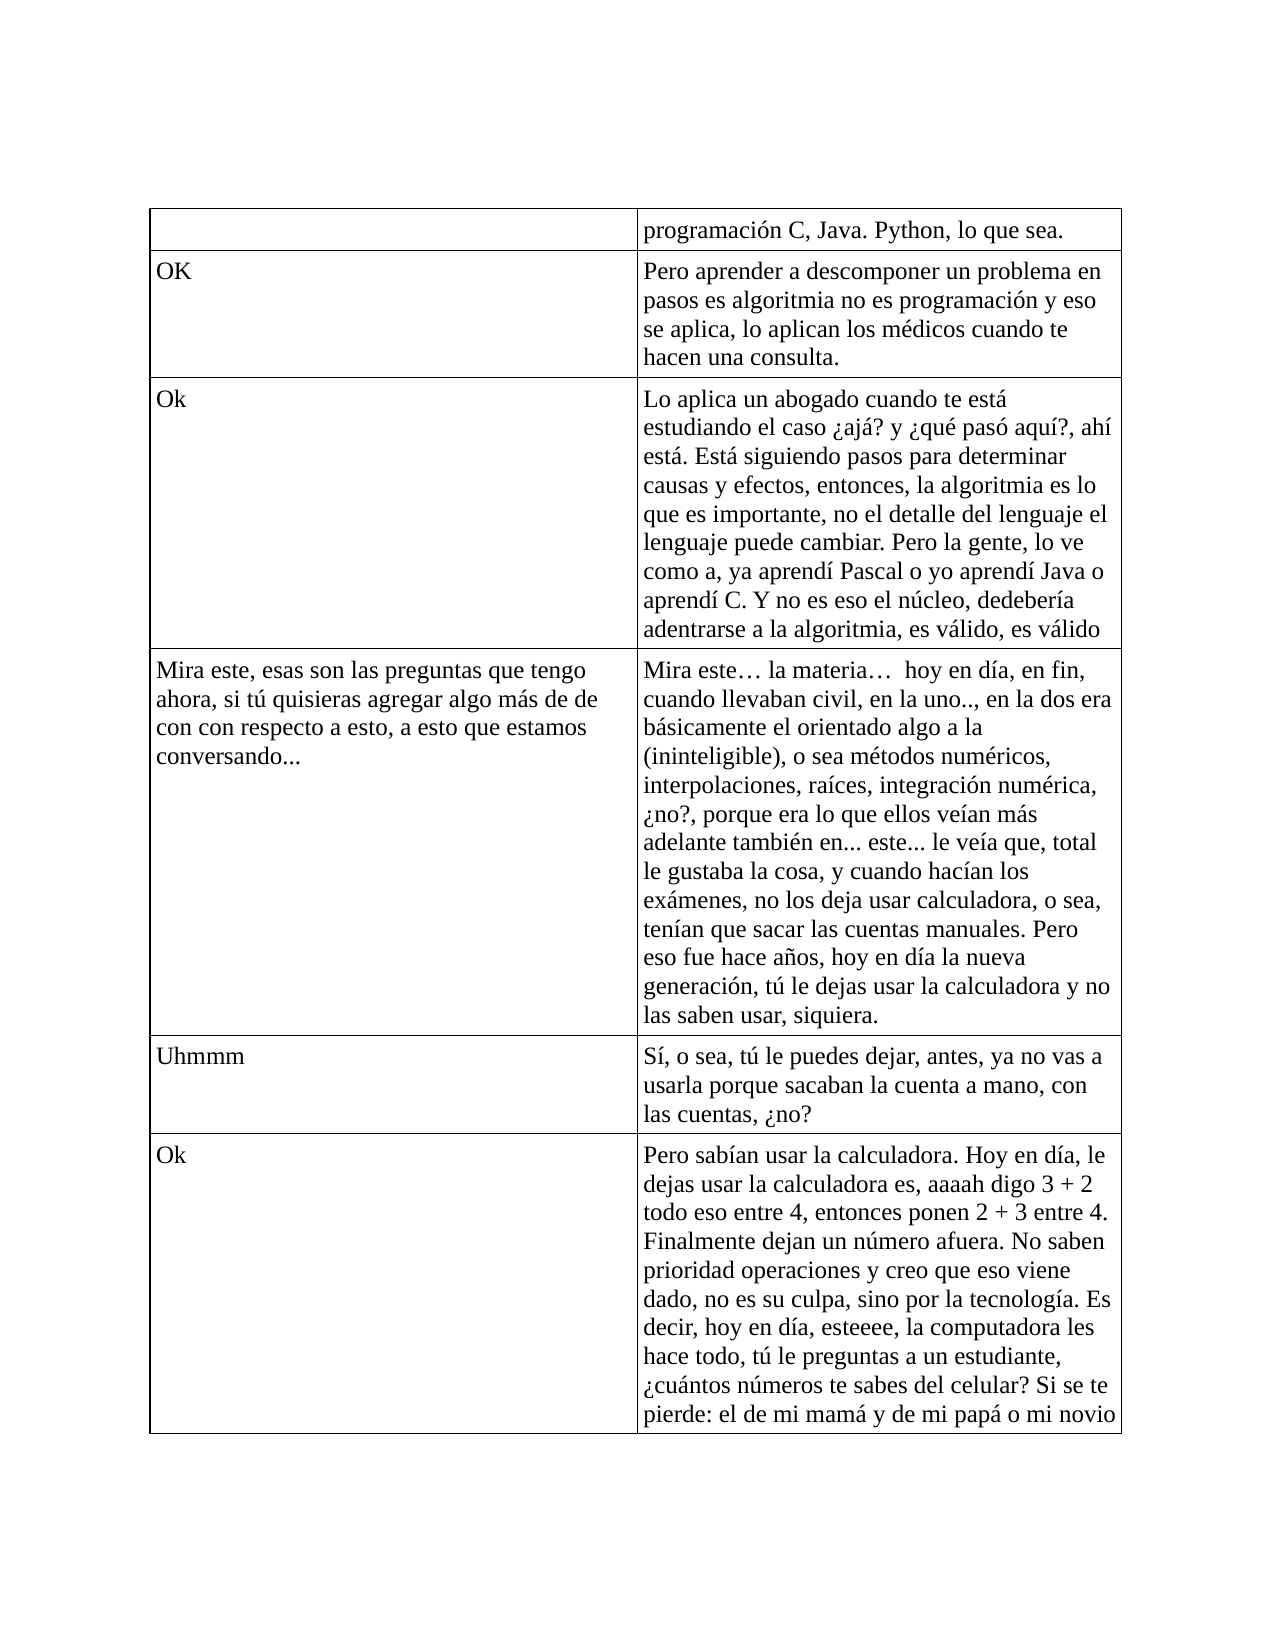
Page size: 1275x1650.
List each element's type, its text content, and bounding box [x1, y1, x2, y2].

table_cell Mira este… la materia… hoy en día, en fin, cuando llevaban civil, en la uno.., en la dos era básicamente el orientado algo a la (ininteligible), o sea métodos numéricos, interpolaciones, raíces, integración numérica, ¿no?, porque era lo que ellos veían más adelante también en... este... le veía que, total le gustaba la cosa, y cuando hacían los exámenes, no los deja usar calculadora, o sea, tenían que sacar las cuentas manuales. Pero eso fue hace años, hoy en día la nueva generación, tú le dejas usar la calculadora y no las saben usar, siquiera. [638, 649, 1121, 1034]
table_cell Mira este, esas son las preguntas que tengo ahora, si tú quisieras agregar algo más de de con con respecto a esto, a esto que estamos conversando... [151, 649, 637, 1034]
table_cell Ok [151, 1134, 637, 1433]
table_cell Pero sabían usar la calculadora. Hoy en día, le dejas usar la calculadora es, aaaah digo 3 + 2 todo eso entre 4, entonces ponen 2 + 3 entre 4. Finalmente dejan un número afuera. No saben prioridad operaciones y creo que eso viene dado, no es su culpa, sino por la tecnología. Es decir, hoy en día, esteeee, la computadora les hace todo, tú le preguntas a un estudiante, ¿cuántos números te sabes del celular? Si se te pierde: el de mi mamá y de mi papá o mi novio [638, 1134, 1121, 1433]
table_cell Pero aprender a descomponer un problema en pasos es algoritmia no es programación y eso se aplica, lo aplican los médicos cuando te hacen una consulta. [638, 251, 1121, 377]
table_cell Lo aplica un abogado cuando te está estudiando el caso ¿ajá? y ¿qué pasó aquí?, ahí está. Está siguiendo pasos para determinar causas y efectos, entonces, la algoritmia es lo que es importante, no el detalle del lenguaje el lenguaje puede cambiar. Pero la gente, lo ve como a, ya aprendí Pascal o yo aprendí Java o aprendí C. Y no es eso el núcleo, dedebería adentrarse a la algoritmia, es válido, es válido [638, 378, 1121, 648]
table_cell programación C, Java. Python, lo que sea. [638, 209, 1121, 249]
table_cell OK [151, 251, 637, 377]
table_cell Uhmmm [151, 1036, 637, 1133]
table_cell Sí, o sea, tú le puedes dejar, antes, ya no vas a usarla porque sacaban la cuenta a mano, con las cuentas, ¿no? [638, 1036, 1121, 1133]
table_cell Ok [151, 378, 637, 648]
table_cell [151, 209, 637, 249]
